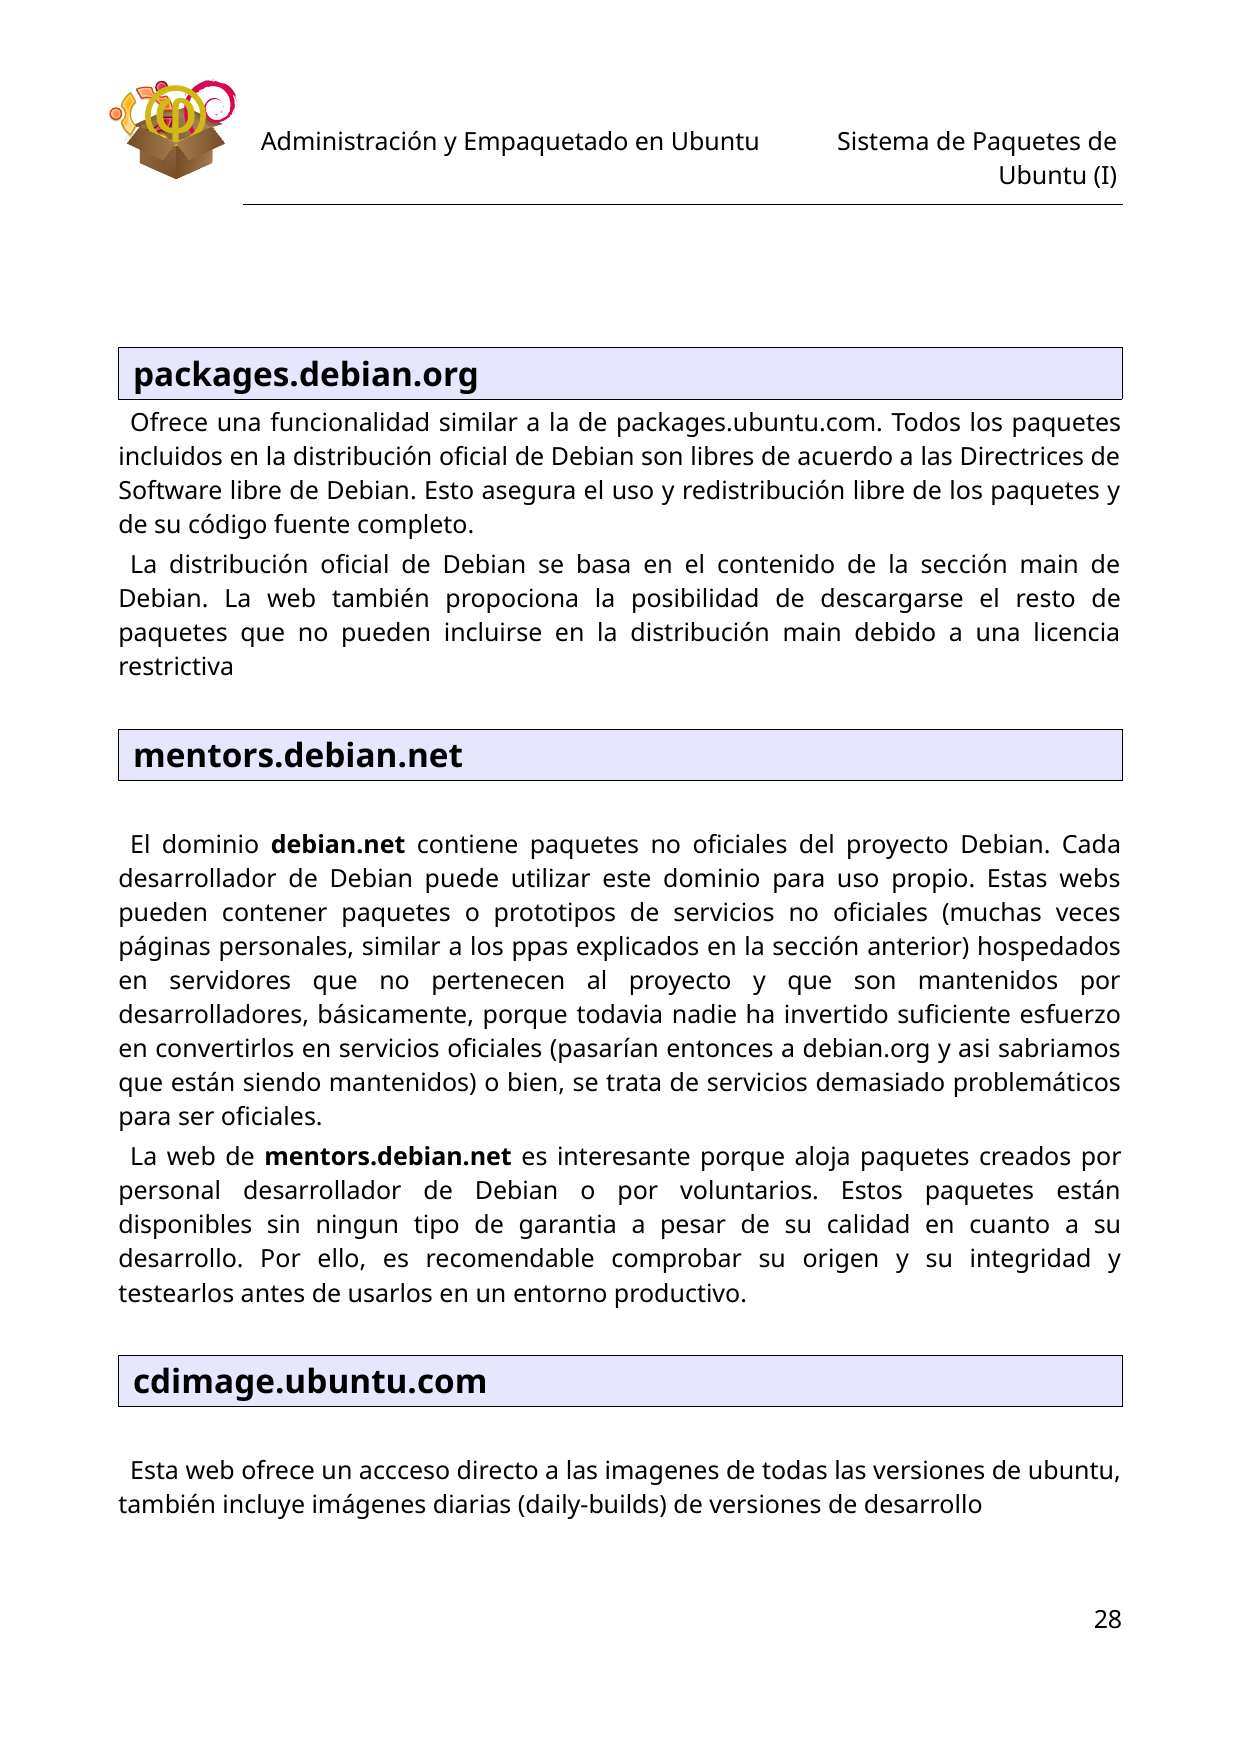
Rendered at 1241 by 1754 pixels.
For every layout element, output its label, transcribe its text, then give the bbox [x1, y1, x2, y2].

text El dominio debian.net contiene paquetes no oficiales del proyecto Debian. Cada desarrollador de Debian puede utilizar este dominio para uso propio. Estas webs pueden contener paquetes o prototipos de servicios no oficiales (muchas veces páginas personales, similar a los ppas explicados en la sección anterior) hospedados en servidores que no pertenecen al proyecto y que son mantenidos por desarrolladores, básicamente, porque todavia nadie ha invertido suficiente esfuerzo en convertirlos en servicios oficiales (pasarían entonces a debian.org y asi sabriamos que están siendo mantenidos) o bien, se trata de servicios demasiado problemáticos para ser oficiales. [118, 826, 1122, 1133]
text mentors.debian.net [119, 730, 1122, 780]
text Ofrece una funcionalidad similar a la de packages.ubuntu.com. Todos los paquetes incluidos en la distribución oficial de Debian son libres de acuerdo a las Directrices de Software libre de Debian. Esto asegura el uso y redistribución libre de los paquetes y de su código fuente completo. [118, 405, 1122, 541]
text packages.debian.org [119, 348, 1122, 399]
text La distribución oficial de Debian se basa en el contenido de la sección main de Debian. La web también propociona la posibilidad de descargarse el resto de paquetes que no pueden incluirse en la distribución main debido a una licencia restrictiva [118, 547, 1122, 683]
text cdimage.ubuntu.com [119, 1356, 1122, 1406]
text La web de mentors.debian.net es interesante porque aloja paquetes creados por personal desarrollador de Debian o por voluntarios. Estos paquetes están disponibles sin ningun tipo de garantia a pesar de su calidad en cuanto a su desarrollo. Por ello, es recomendable comprobar su origen y su integridad y testearlos antes de usarlos en un entorno productivo. [118, 1139, 1122, 1309]
text Esta web ofrece un accceso directo a las imagenes de todas las versiones de ubuntu, también incluye imágenes diarias (daily-builds) de versiones de desarrollo [118, 1453, 1122, 1521]
